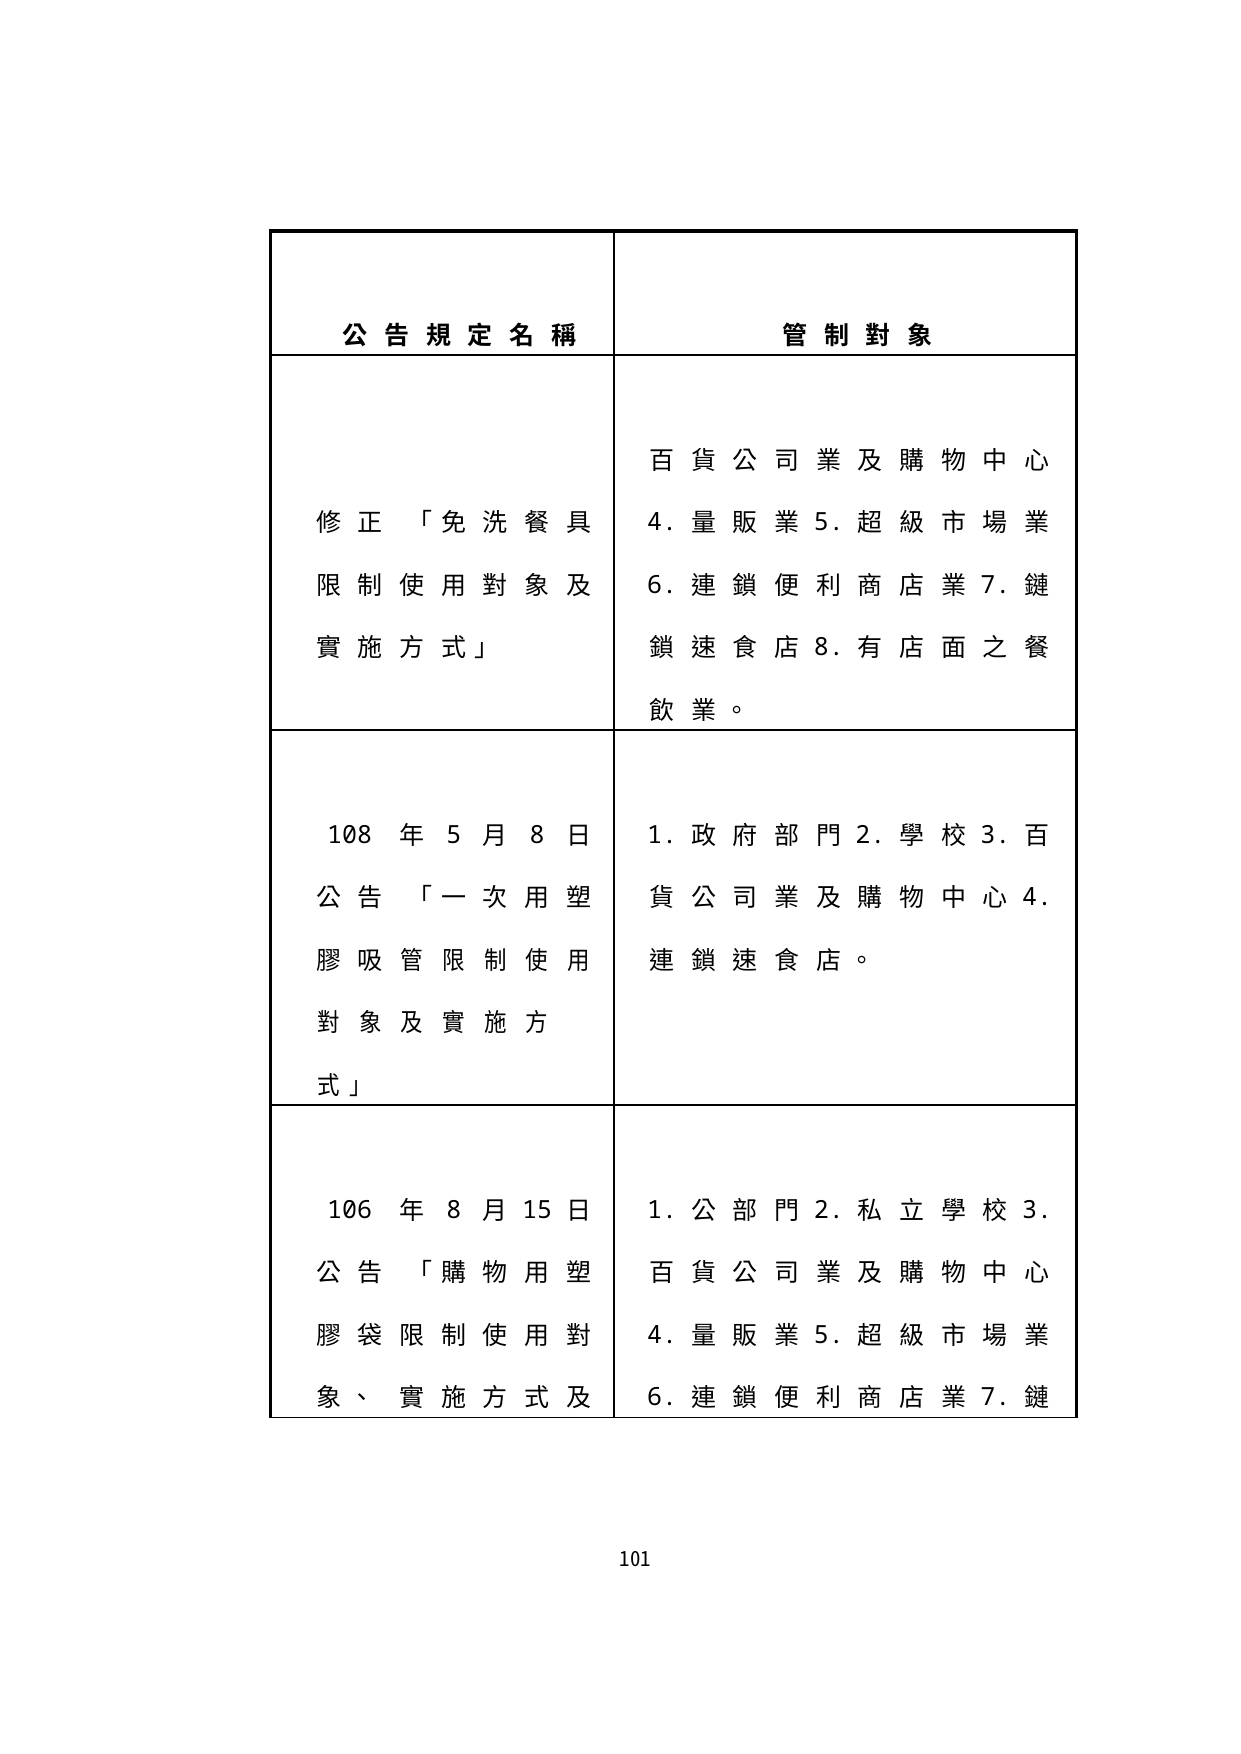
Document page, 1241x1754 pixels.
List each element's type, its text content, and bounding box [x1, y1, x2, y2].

table_cell 108年5月8日公告「一次用塑膠吸管限制使用對象及實施方式」 [272, 731, 613, 1104]
table_cell 百貨公司業及購物中心4.量販業5.超級市場業6.連鎖便利商店業7.鏈鎖速食店8.有店面之餐飲業。 [615, 356, 1075, 729]
table_cell 106年8月15日公告「購物用塑膠袋限制使用對象、實施方式及 [272, 1106, 613, 1417]
table_cell 1.政府部門2.學校3.百貨公司業及購物中心4.連鎖速食店。 [615, 731, 1075, 1104]
table_header 管制對象 [615, 233, 1075, 354]
table_cell 1.公部門2.私立學校3.百貨公司業及購物中心4.量販業5.超級市場業6.連鎖便利商店業7.鏈 [615, 1106, 1075, 1417]
table_header 公告規定名稱 [272, 233, 613, 354]
table_cell 修正「免洗餐具限制使用對象及實施方式」 [272, 356, 613, 729]
